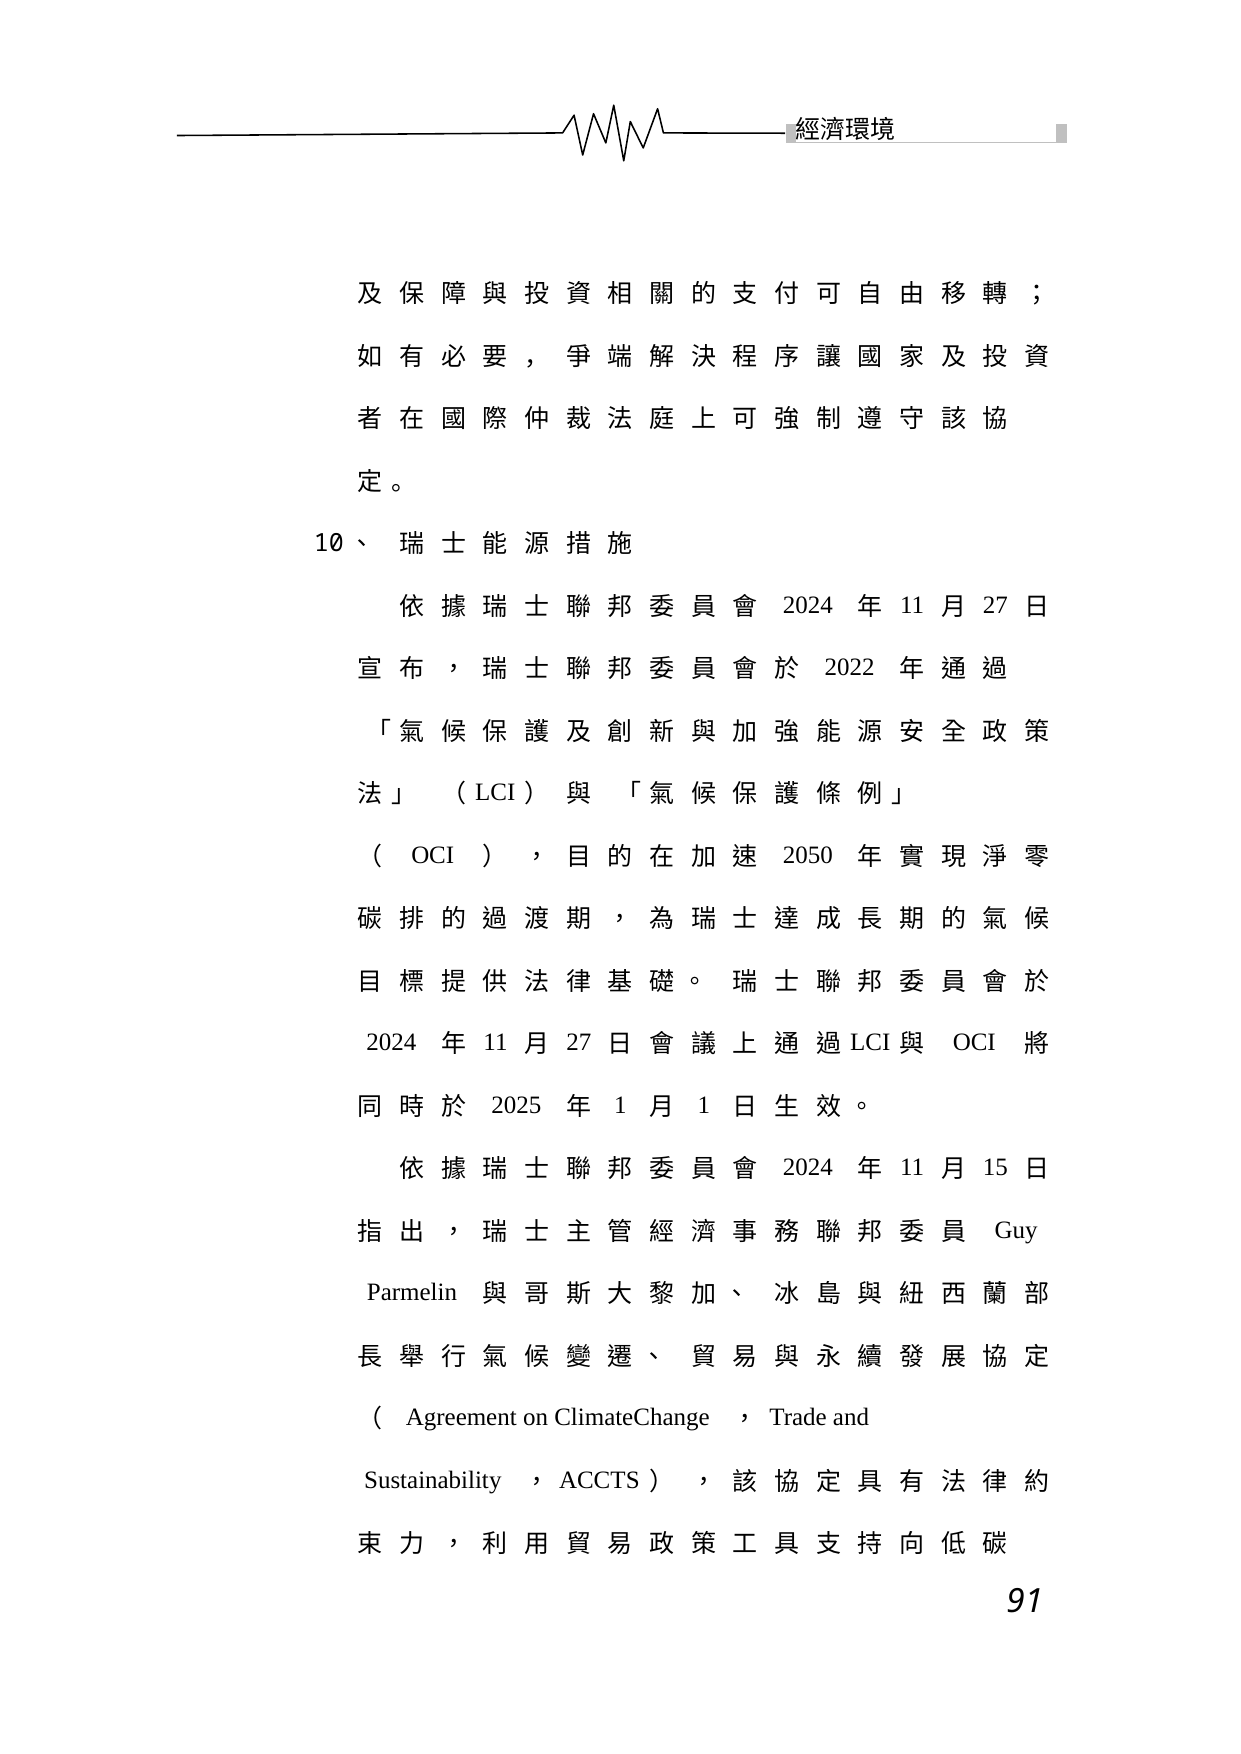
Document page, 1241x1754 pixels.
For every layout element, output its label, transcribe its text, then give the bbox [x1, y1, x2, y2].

text 依據瑞士聯邦委員會2024年11月27日宣布，瑞士聯邦委員會於2022年通過「氣候保護及創新與加強能源安全政策法」（LCI）與「氣候保護條例」（OCI），目的在加速2050年實現淨零碳排的過渡期，為瑞士達成長期的氣候目標提供法律基礎。瑞士聯邦委員會於2024年11月27日會議上通過LCI與OCI將同時於2025年1月1日生效。 [330, 563, 1058, 1125]
text 10、瑞士能源措施 [281, 500, 1058, 563]
text 依據瑞士聯邦委員會2024年11月15日指出，瑞士主管經濟事務聯邦委員Guy Parmelin與哥斯大黎加、冰島與紐西蘭部長舉行氣候變遷、貿易與永續發展協定（Agreement on ClimateChange，Trade and Sustainability，ACCTS），該協定具有法律約束力，利用貿易政策工具支持向低碳 [330, 1125, 1058, 1563]
text 及保障與投資相關的支付可自由移轉；如有必要，爭端解決程序讓國家及投資者在國際仲裁法庭上可強制遵守該協定。 [330, 250, 1058, 500]
